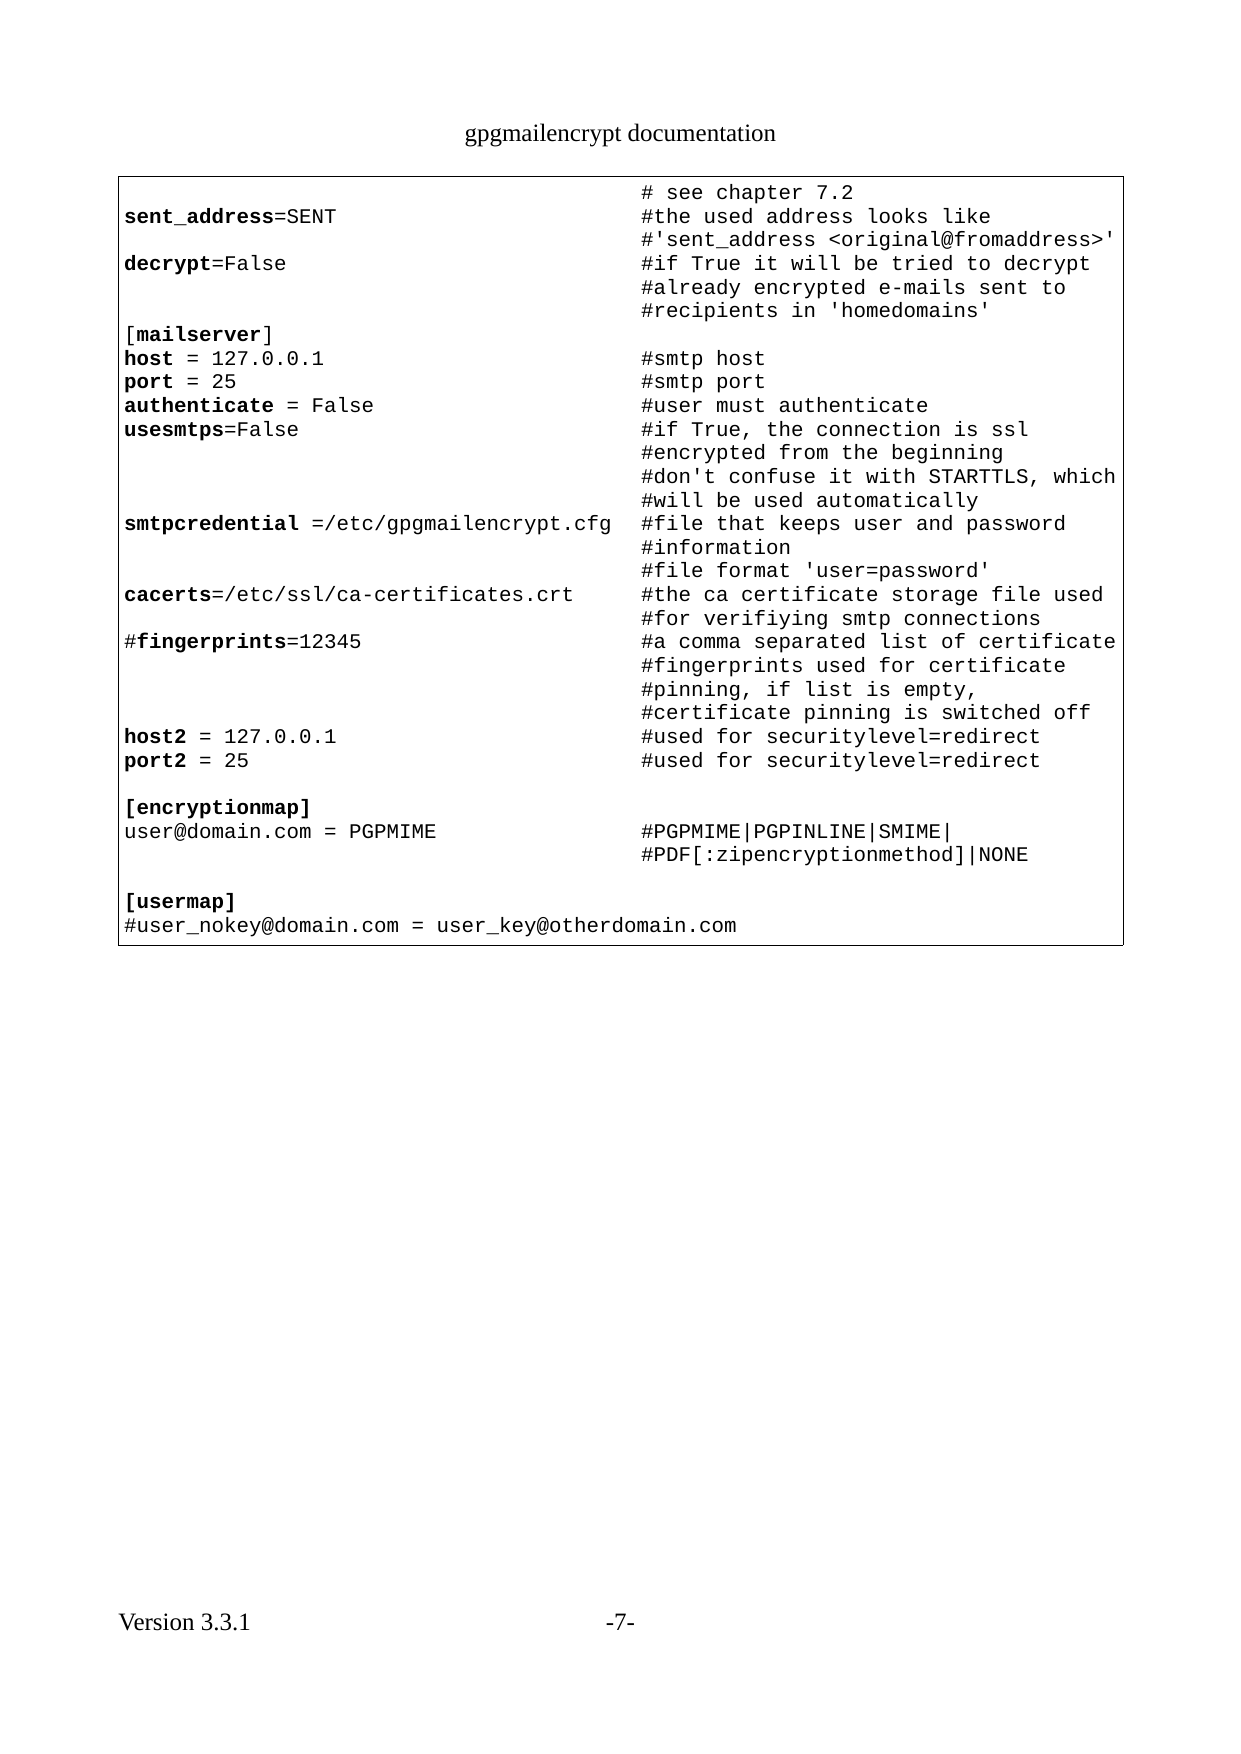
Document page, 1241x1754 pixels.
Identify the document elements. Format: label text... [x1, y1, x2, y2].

table_header # see chapter 7.2 sent_address=SENT #the used address looks like #'sent_address <original@fromaddress>' decrypt=False #if True it will be tried to decrypt #already encrypted e-mails sent to #recipients in 'homedomains' [mailserver] host = 127.0.0.1 #smtp host port = 25 #smtp port authenticate = False #user must authenticate usesmtps=False #if True, the connection is ssl #encrypted from the beginning #don't confuse it with STARTTLS, which #will be used automatically smtpcredential =/etc/gpgmailencrypt.cfg #file that keeps user and password #information #file format 'user=password' cacerts=/etc/ssl/ca-certificates.crt #the ca certificate storage file used #for verifiying smtp connections #fingerprints=12345 #a comma separated list of certificate #fingerprints used for certificate #pinning, if list is empty, #certificate pinning is switched off host2 = 127.0.0.1 #used for securitylevel=redirect port2 = 25 #used for securitylevel=redirect [encryptionmap] user@domain.com = PGPMIME #PGPMIME|PGPINLINE|SMIME| #PDF[:zipencryptionmethod]|NONE [usermap] #user_nokey@domain.com = user_key@otherdomain.com [119, 177, 1123, 944]
